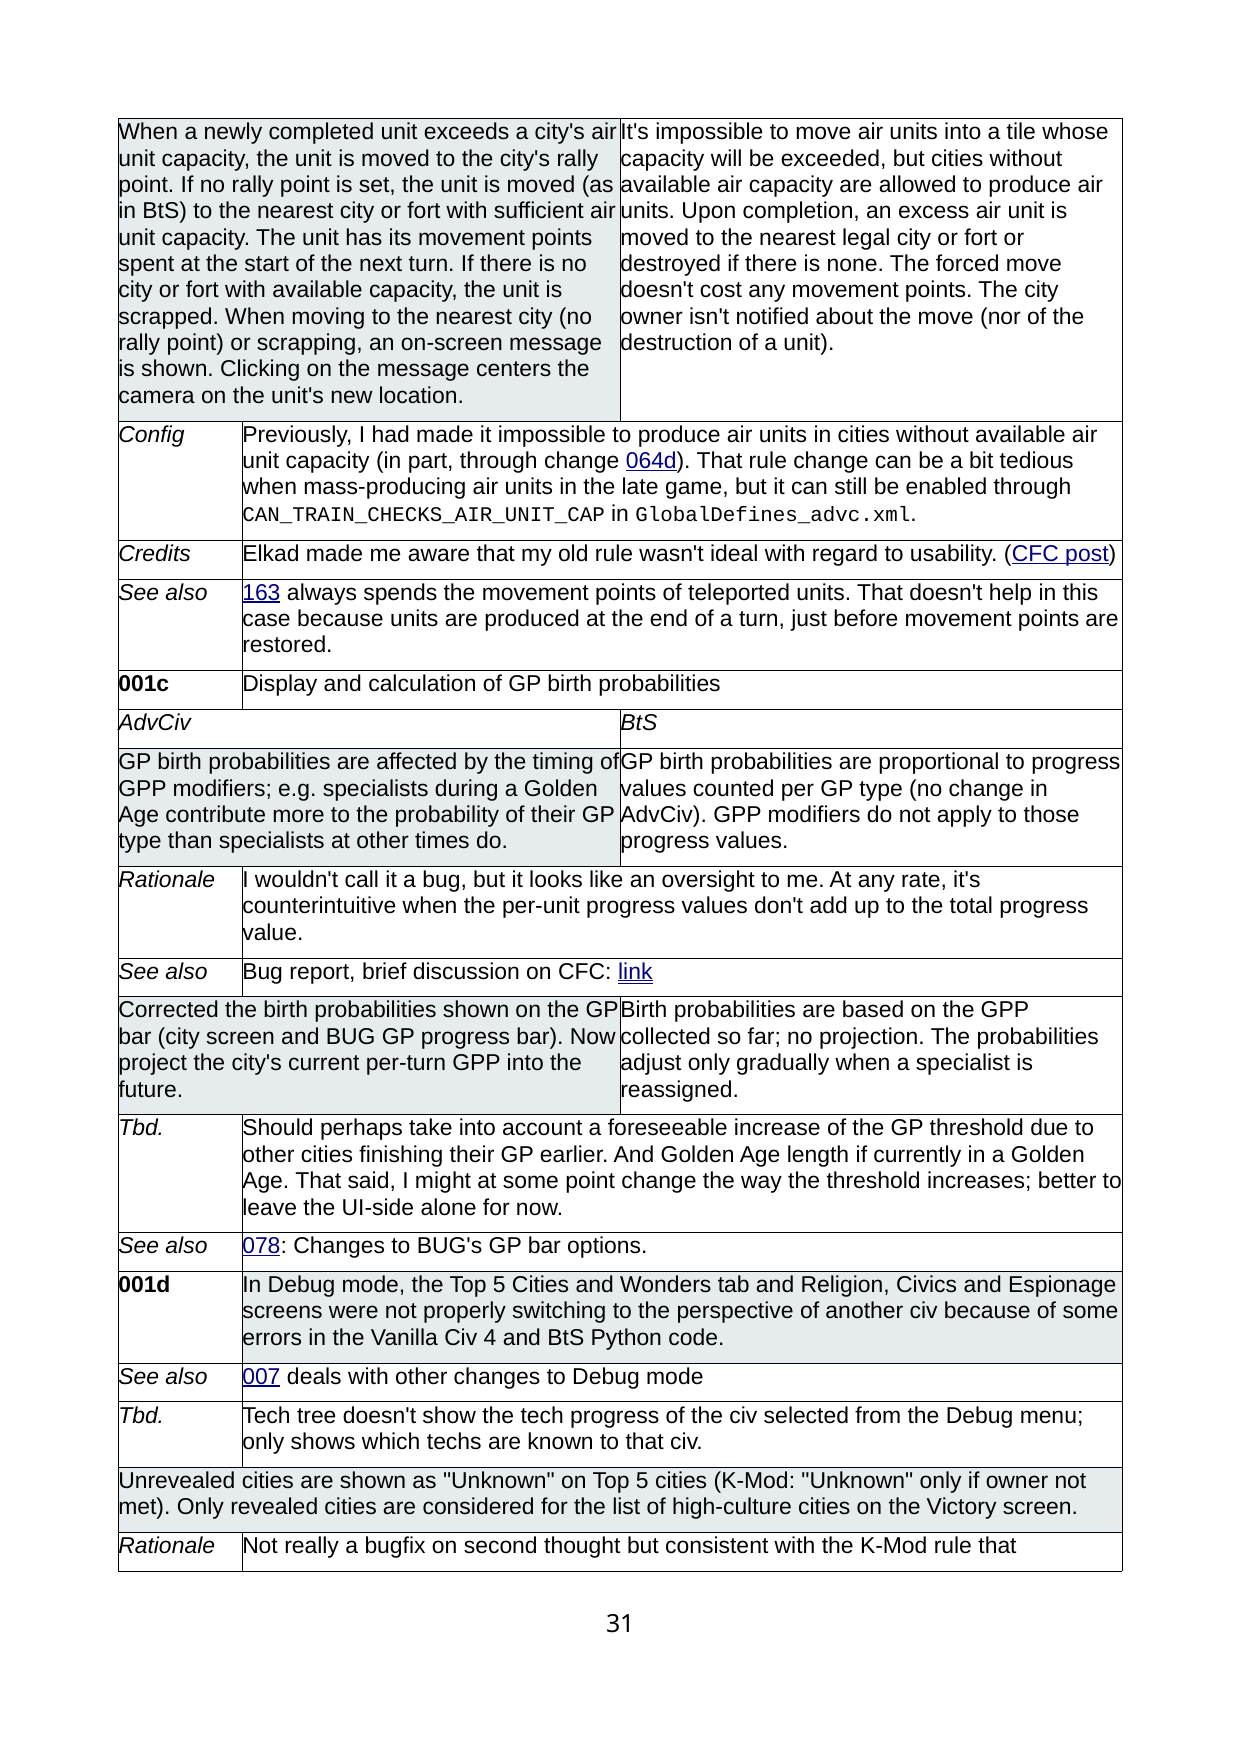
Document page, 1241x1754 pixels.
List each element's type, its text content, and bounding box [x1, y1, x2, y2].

table_cell I wouldn't call it a bug, but it looks like an oversight to me. At any rate, it's counterintuitive when the per-unit progress values don't add up to the total progress value. [243, 867, 1122, 957]
table_cell When a newly completed unit exceeds a city's air unit capacity, the unit is moved to the city's rally point. If no rally point is set, the unit is moved (as in BtS) to the nearest city or fort with sufficient air unit capacity. The unit has its movement points spent at the start of the next turn. If there is no city or fort with available capacity, the unit is scrapped. When moving to the nearest city (no rally point) or scrapping, an on-screen message is shown. Clicking on the message centers the camera on the unit's new location. [119, 119, 620, 421]
table_cell Credits [119, 541, 242, 579]
table_cell See also [119, 1233, 242, 1271]
table_cell Not really a bugfix on second thought but consistent with the K-Mod rule that [243, 1533, 1122, 1571]
table_cell See also [119, 580, 242, 670]
table_cell 163 always spends the movement points of teleported units. That doesn't help in this case because units are produced at the end of a turn, just before movement points are restored. [243, 580, 1122, 670]
table_cell 078: Changes to BUG's GP bar options. [243, 1233, 1122, 1271]
table_cell Birth probabilities are based on the GPP collected so far; no projection. The probabilities adjust only gradually when a specialist is reassigned. [621, 997, 1122, 1114]
table_cell See also [119, 959, 242, 996]
table_cell Unrevealed cities are shown as "Unknown" on Top 5 cities (K-Mod: "Unknown" only if owner not met). Only revealed cities are considered for the list of high-culture cities on the Victory screen. [119, 1468, 1122, 1532]
table_cell BtS [621, 710, 1122, 748]
table_cell Rationale [119, 867, 242, 957]
table_cell Previously, I had made it impossible to produce air units in cities without available air unit capacity (in part, through change 064d). That rule change can be a bit tedious when mass-producing air units in the late game, but it can still be enabled through CAN_TRAIN_CHECKS_AIR_UNIT_CAP in GlobalDefines_advc.xml. [243, 422, 1122, 540]
table_cell Corrected the birth probabilities shown on the GP bar (city screen and BUG GP progress bar). Now project the city's current per-turn GPP into the future. [119, 997, 620, 1114]
table_cell Rationale [119, 1533, 242, 1571]
table_cell GP birth probabilities are proportional to progress values counted per GP type (no change in AdvCiv). GPP modifiers do not apply to those progress values. [621, 749, 1122, 866]
table_cell Display and calculation of GP birth probabilities [243, 671, 1122, 709]
table_cell In Debug mode, the Top 5 Cities and Wonders tab and Religion, Civics and Espionage screens were not properly switching to the perspective of another civ because of some errors in the Vanilla Civ 4 and BtS Python code. [243, 1272, 1122, 1363]
table_cell It's impossible to move air units into a tile whose capacity will be exceeded, but cities without available air capacity are allowed to produce air units. Upon completion, an excess air unit is moved to the nearest legal city or fort or destroyed if there is none. The forced move doesn't cost any movement points. The city owner isn't notified about the move (nor of the destruction of a unit). [621, 119, 1122, 421]
table_cell Tbd. [119, 1115, 242, 1232]
table_cell GP birth probabilities are affected by the timing of GPP modifiers; e.g. specialists during a Golden Age contribute more to the probability of their GP type than specialists at other times do. [119, 749, 620, 866]
table_cell Bug report, brief discussion on CFC: link [243, 959, 1122, 996]
table_cell Tech tree doesn't show the tech progress of the civ selected from the Debug menu; only shows which techs are known to that civ. [243, 1402, 1122, 1467]
table_cell Should perhaps take into account a foreseeable increase of the GP threshold due to other cities finishing their GP earlier. And Golden Age length if currently in a Golden Age. That said, I might at some point change the way the threshold increases; better to leave the UI-side alone for now. [243, 1115, 1122, 1232]
table_cell AdvCiv [119, 710, 620, 748]
table_cell See also [119, 1364, 242, 1401]
table_cell 001c [119, 671, 242, 709]
table_cell Elkad made me aware that my old rule wasn't ideal with regard to usability. (CFC post) [243, 541, 1122, 579]
table_cell Tbd. [119, 1402, 242, 1467]
table_cell 007 deals with other changes to Debug mode [243, 1364, 1122, 1401]
table_cell 001d [119, 1272, 242, 1363]
table_cell Config [119, 422, 242, 540]
